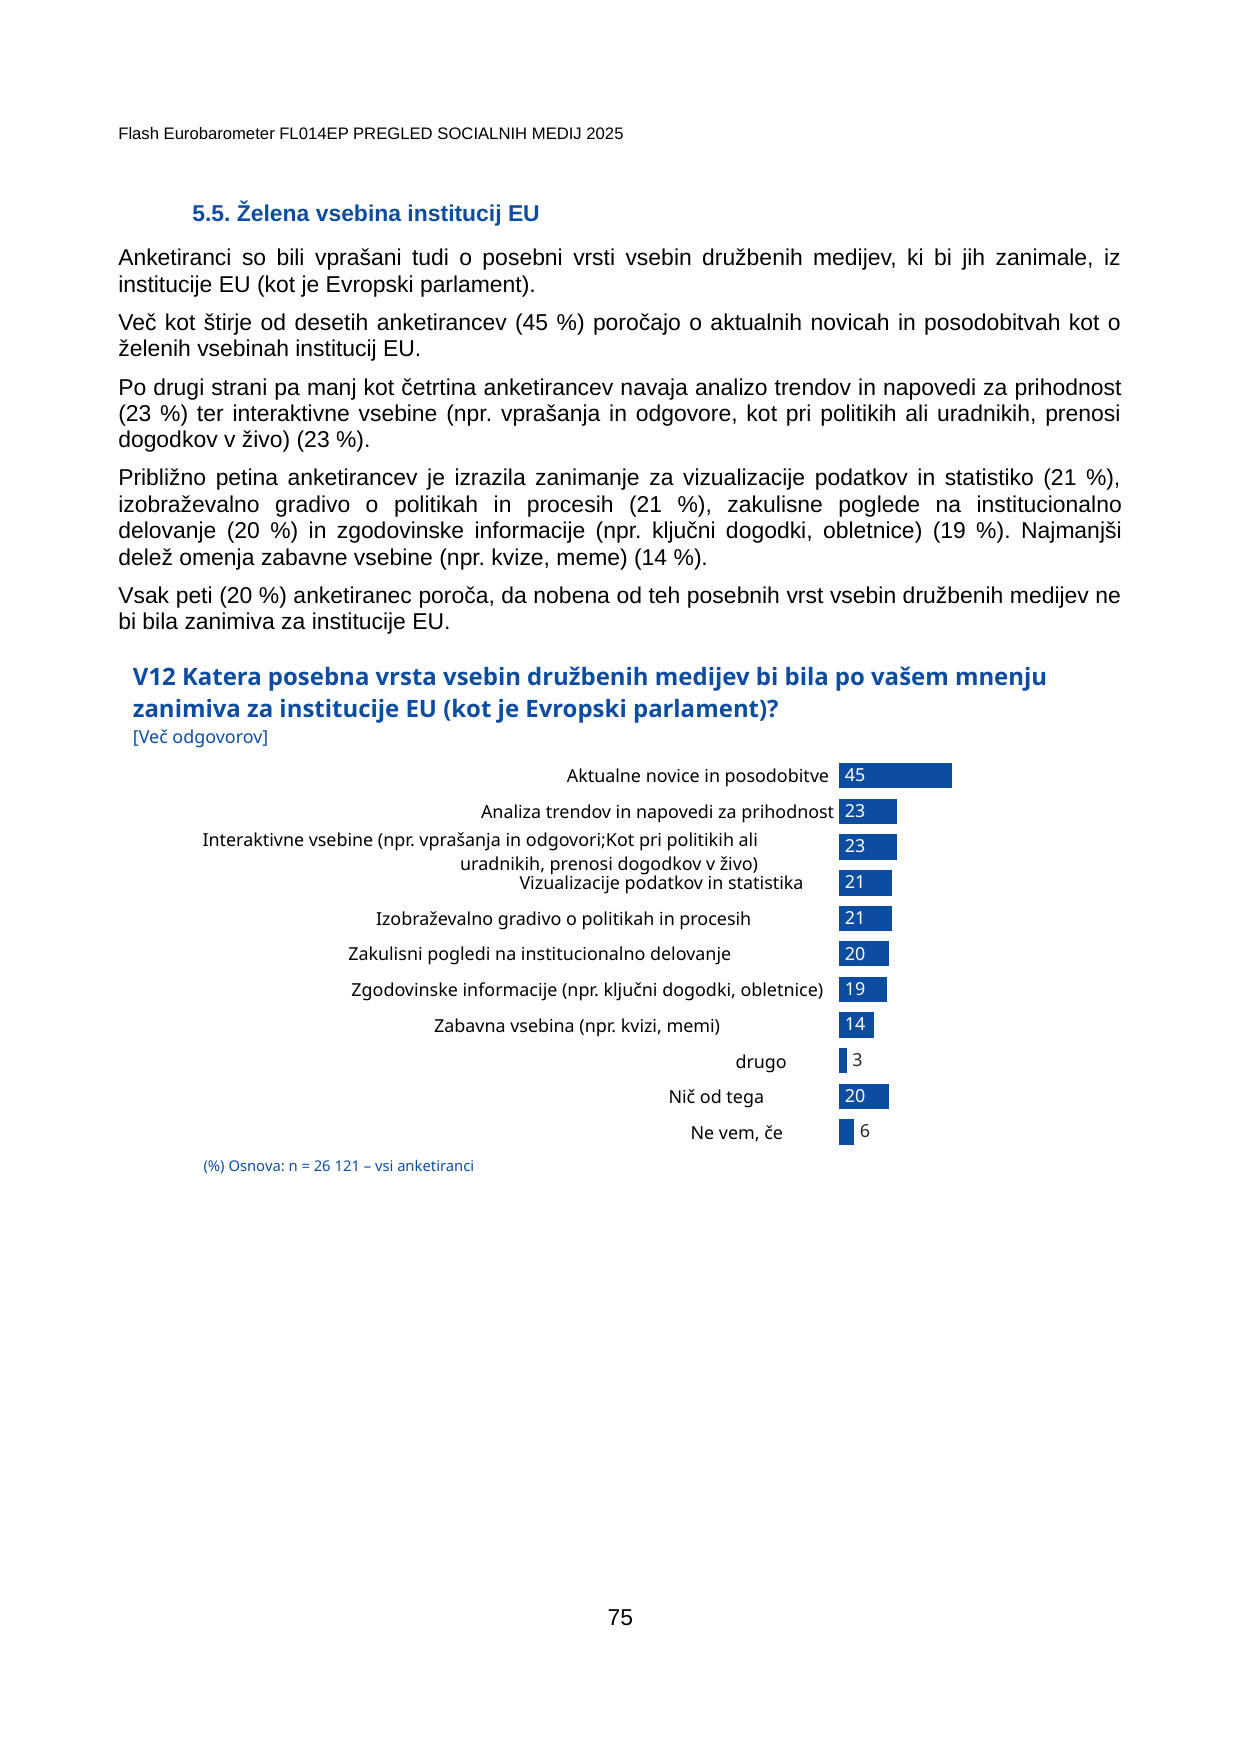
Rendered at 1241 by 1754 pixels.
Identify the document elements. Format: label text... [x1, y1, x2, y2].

text Več kot štirje od desetih anketirancev (45 %) poročajo o aktualnih novicah in posodobitvah kot o želenih vsebinah institucij EU. [118, 309, 1122, 362]
text Približno petina anketirancev je izrazila zanimanje za vizualizacije podatkov in statistiko (21 %), izobraževalno gradivo o politikah in procesih (21 %), zakulisne poglede na institucionalno delovanje (20 %) in zgodovinske informacije (npr. ključni dogodki, obletnice) (19 %). Najmanjši delež omenja zabavne vsebine (npr. kvize, meme) (14 %). [118, 464, 1122, 570]
text Anketiranci so bili vprašani tudi o posebni vrsti vsebin družbenih medijev, ki bi jih zanimale, iz institucije EU (kot je Evropski parlament). [118, 244, 1122, 297]
text Po drugi strani pa manj kot četrtina anketirancev navaja analizo trendov in napovedi za prihodnost (23 %) ter interaktivne vsebine (npr. vprašanja in odgovore, kot pri politikih ali uradnikih, prenosi dogodkov v živo) (23 %). [118, 373, 1122, 452]
text Vsak peti (20 %) anketiranec poroča, da nobena od teh posebnih vrst vsebin družbenih medijev ne bi bila zanimiva za institucije EU. [118, 582, 1122, 634]
subtitle 5.5. Želena vsebina institucij EU [118, 199, 1122, 226]
